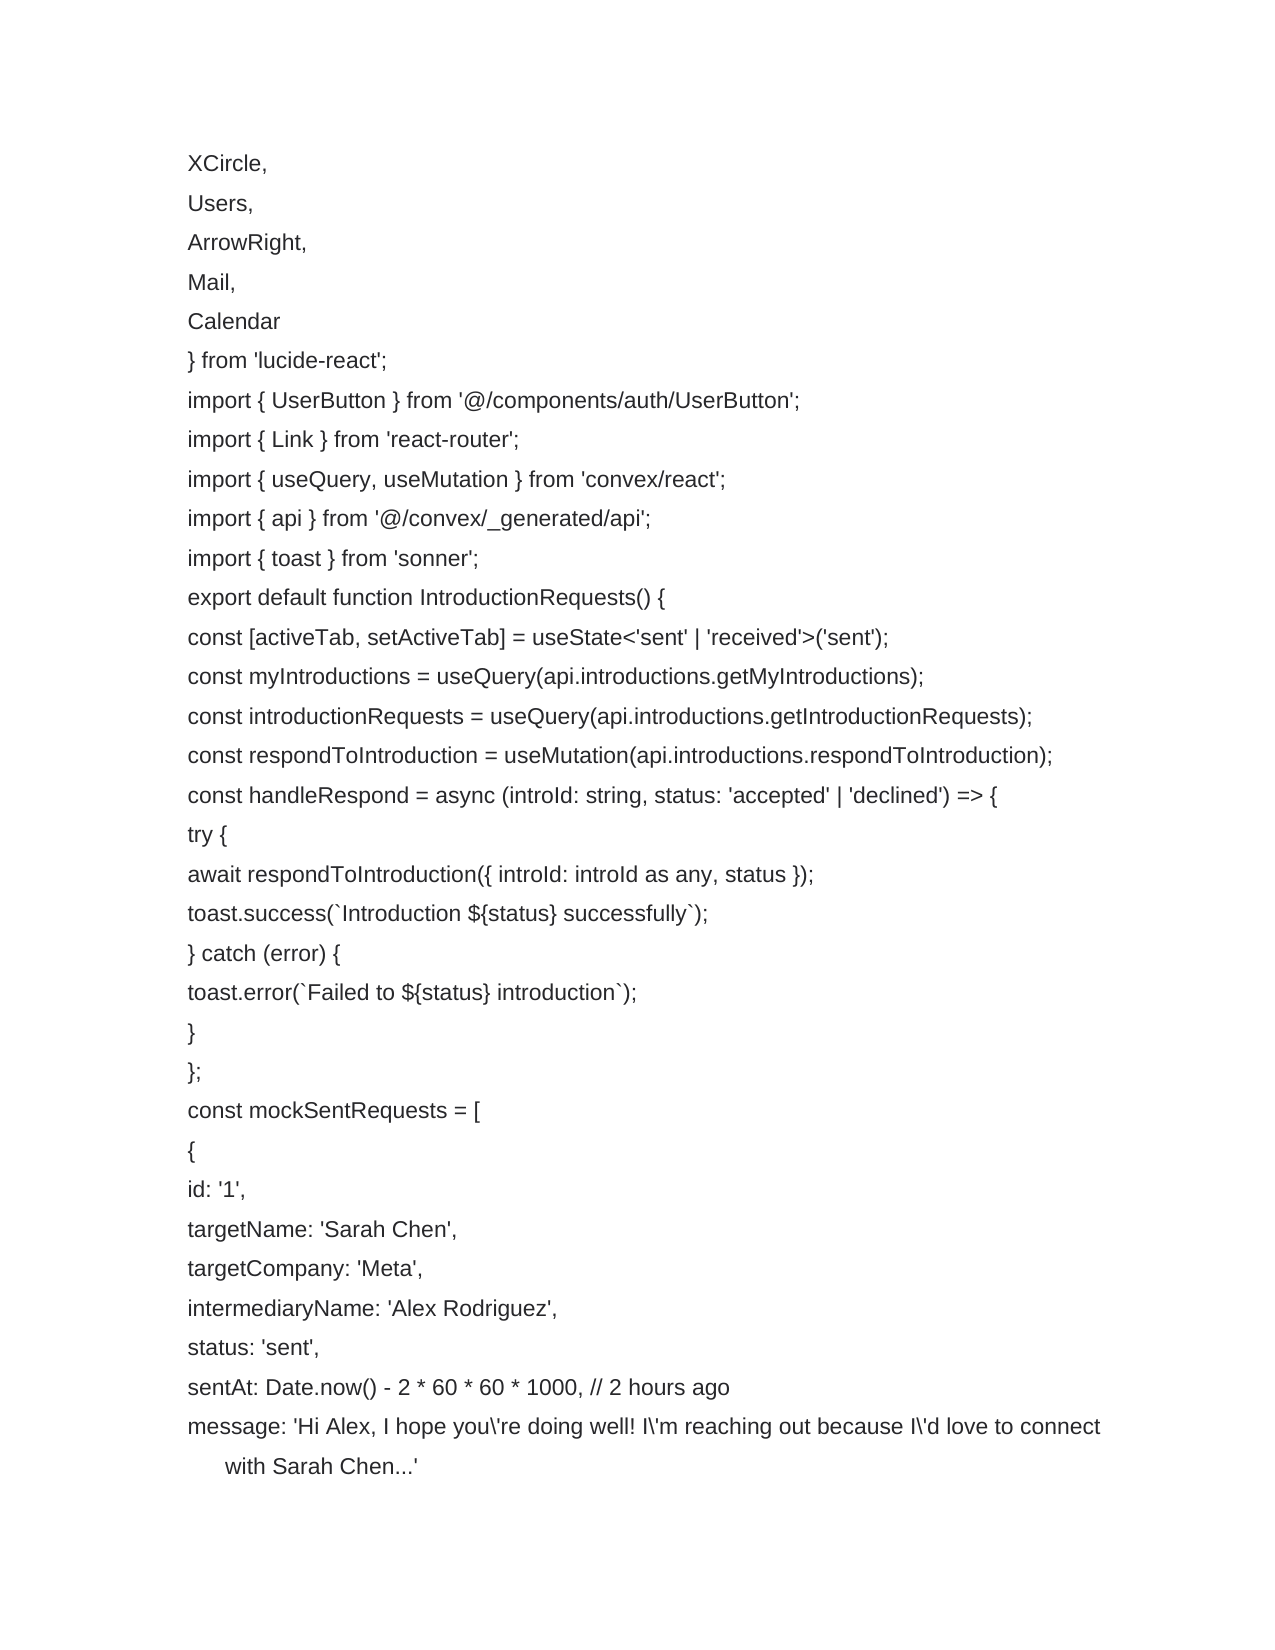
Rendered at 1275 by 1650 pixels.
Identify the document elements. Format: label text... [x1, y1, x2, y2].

list const respondToIntroduction = useMutation(api.introductions.respondToIntroduction); [187, 742, 1125, 768]
list import { toast } from 'sonner'; [187, 545, 1125, 571]
list message: 'Hi Alex, I hope you\'re doing well! I\'m reaching out because I\'d love to connect with Sarah Chen...' [187, 1413, 1125, 1479]
list Calendar [187, 308, 1125, 334]
list const introductionRequests = useQuery(api.introductions.getIntroductionRequests); [187, 703, 1125, 729]
list targetCompany: 'Meta', [187, 1255, 1125, 1282]
list XCircle, [187, 150, 1125, 176]
list toast.error(`Failed to ${status} introduction`); [187, 979, 1125, 1005]
list try { [187, 821, 1125, 847]
list } catch (error) { [187, 939, 1125, 966]
list const mockSentRequests = [ [187, 1097, 1125, 1124]
list targetName: 'Sarah Chen', [187, 1216, 1125, 1242]
list const handleRespond = async (introId: string, status: 'accepted' | 'declined') => { [187, 782, 1125, 808]
list id: '1', [187, 1176, 1125, 1203]
list } from 'lucide-react'; [187, 347, 1125, 374]
list import { api } from '@/convex/_generated/api'; [187, 505, 1125, 532]
list const myIntroductions = useQuery(api.introductions.getMyIntroductions); [187, 663, 1125, 689]
list Users, [187, 189, 1125, 216]
list import { Link } from 'react-router'; [187, 426, 1125, 453]
list }; [187, 1058, 1125, 1084]
list import { useQuery, useMutation } from 'convex/react'; [187, 466, 1125, 492]
list import { UserButton } from '@/components/auth/UserButton'; [187, 387, 1125, 413]
list export default function IntroductionRequests() { [187, 584, 1125, 611]
list intermediaryName: 'Alex Rodriguez', [187, 1295, 1125, 1321]
list { [187, 1137, 1125, 1163]
list toast.success(`Introduction ${status} successfully`); [187, 900, 1125, 926]
list ArrowRight, [187, 229, 1125, 255]
list const [activeTab, setActiveTab] = useState<'sent' | 'received'>('sent'); [187, 624, 1125, 650]
list sentAt: Date.now() - 2 * 60 * 60 * 1000, // 2 hours ago [187, 1374, 1125, 1400]
list await respondToIntroduction({ introId: introId as any, status }); [187, 861, 1125, 887]
list } [187, 1018, 1125, 1045]
list Mail, [187, 268, 1125, 295]
list status: 'sent', [187, 1334, 1125, 1361]
